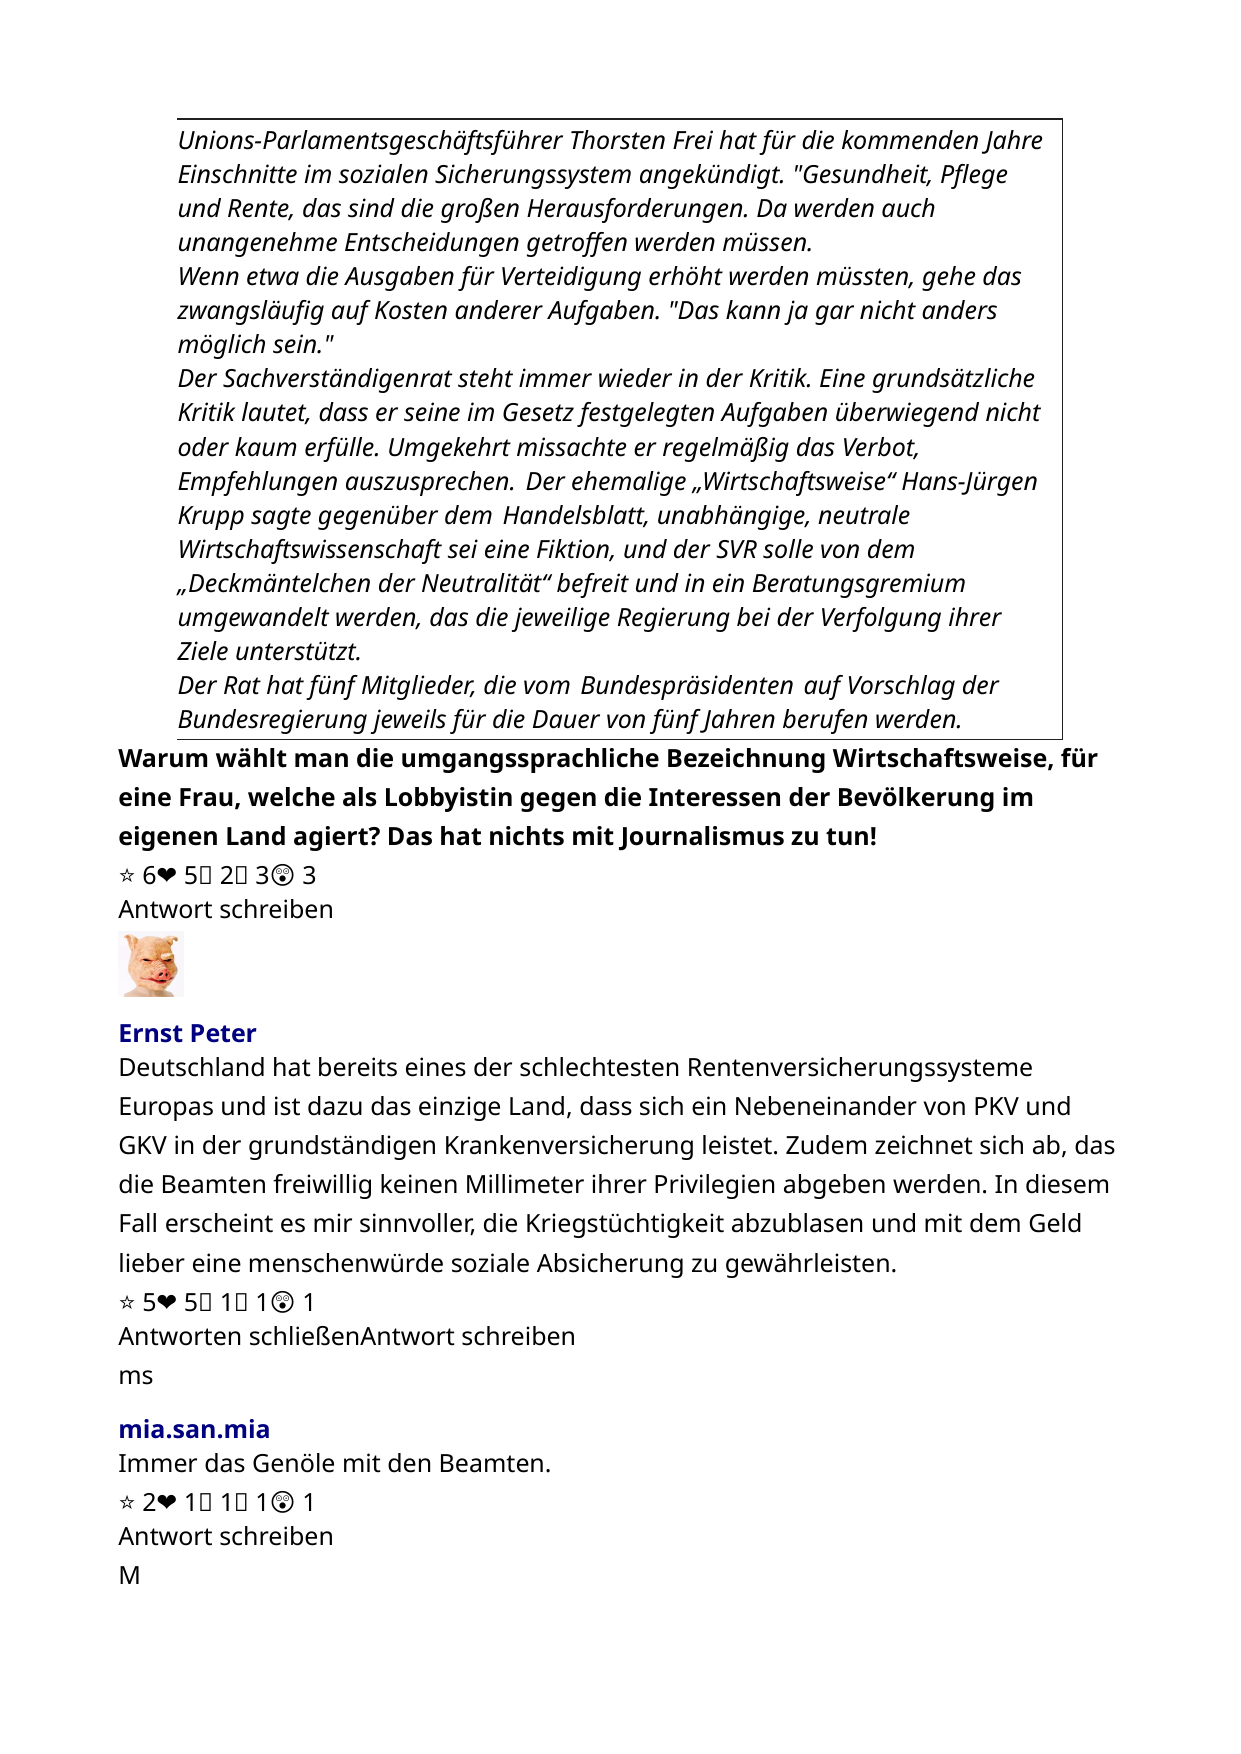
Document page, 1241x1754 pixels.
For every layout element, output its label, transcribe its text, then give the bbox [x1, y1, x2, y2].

text ⭐️ 2❤️ 1🙁 1🤨 1😲 1 [118, 1485, 1122, 1519]
text Deutschland hat bereits eines der schlechtesten Rentenversicherungssysteme Europas und ist dazu das einzige Land, dass sich ein Nebeneinander von PKV und GKV in der grundständigen Krankenversicherung leistet. Zudem zeichnet sich ab, das die Beamten freiwillig keinen Millimeter ihrer Privilegien abgeben werden. In diesem Fall erscheint es mir sinnvoller, die Kriegstüchtigkeit abzublasen und mit dem Geld lieber eine menschenwürde soziale Absicherung zu gewährleisten. [118, 1049, 1122, 1279]
text M [118, 1558, 1122, 1592]
text Der Rat hat fünf Mitglieder, die vom Bundespräsidenten auf Vorschlag der Bundesregierung jeweils für die Dauer von fünf Jahren berufen werden. [177, 663, 1062, 739]
picture [118, 931, 184, 997]
text Antworten schließenAntwort schreiben [118, 1318, 1122, 1353]
subtitle mia.san.mia [118, 1411, 1122, 1446]
text Der Sachverständigenrat steht immer wieder in der Kritik. Eine grundsätzliche Kritik lautet, dass er seine im Gesetz festgelegten Aufgaben überwiegend nicht oder kaum erfülle. Umgekehrt missachte er regelmäßig das Verbot, Empfehlungen auszusprechen. Der ehemalige „Wirtschaftsweise“ Hans-Jürgen Krupp sagte gegenüber dem Handelsblatt, unabhängige, neutrale Wirtschaftswissenschaft sei eine Fiktion, und der SVR solle von dem „Deckmäntelchen der Neutralität“ befreit und in ein Beratungsgremium umgewandelt werden, das die jeweilige Regierung bei der Verfolgung ihrer Ziele unterstützt. [177, 357, 1062, 663]
text Antwort schreiben [118, 892, 1122, 926]
text Immer das Genöle mit den Beamten. Die stellen nur 5 % aller Erwerbstätigen [118, 1446, 1122, 1479]
text ⭐️ 5❤️ 5🙁 1🤨 1😲 1 [118, 1284, 1122, 1318]
text ⭐️ 6❤️ 5🙁 2🤨 3😲 3 [118, 858, 1122, 892]
text ms [118, 1358, 1122, 1392]
text Warum wählt man die umgangssprachliche Bezeichnung Wirtschaftsweise, für eine Frau, welche als Lobbyistin gegen die Interessen der Bevölkerung im eigenen Land agiert? Das hat nichts mit Journalismus zu tun! [118, 740, 1122, 853]
text Antwort schreiben [118, 1519, 1122, 1553]
text Unions-Parlamentsgeschäftsführer Thorsten Frei hat für die kommenden Jahre Einschnitte im sozialen Sicherungssystem angekündigt. "Gesundheit, Pflege und Rente, das sind die großen Herausforderungen. Da werden auch unangenehme Entscheidungen getroffen werden müssen. Wenn etwa die Ausgaben für Verteidigung erhöht werden müssten, gehe das zwangsläufig auf Kosten anderer Aufgaben. "Das kann ja gar nicht anders möglich sein." [177, 120, 1062, 357]
subtitle Ernst Peter [118, 1015, 1122, 1049]
